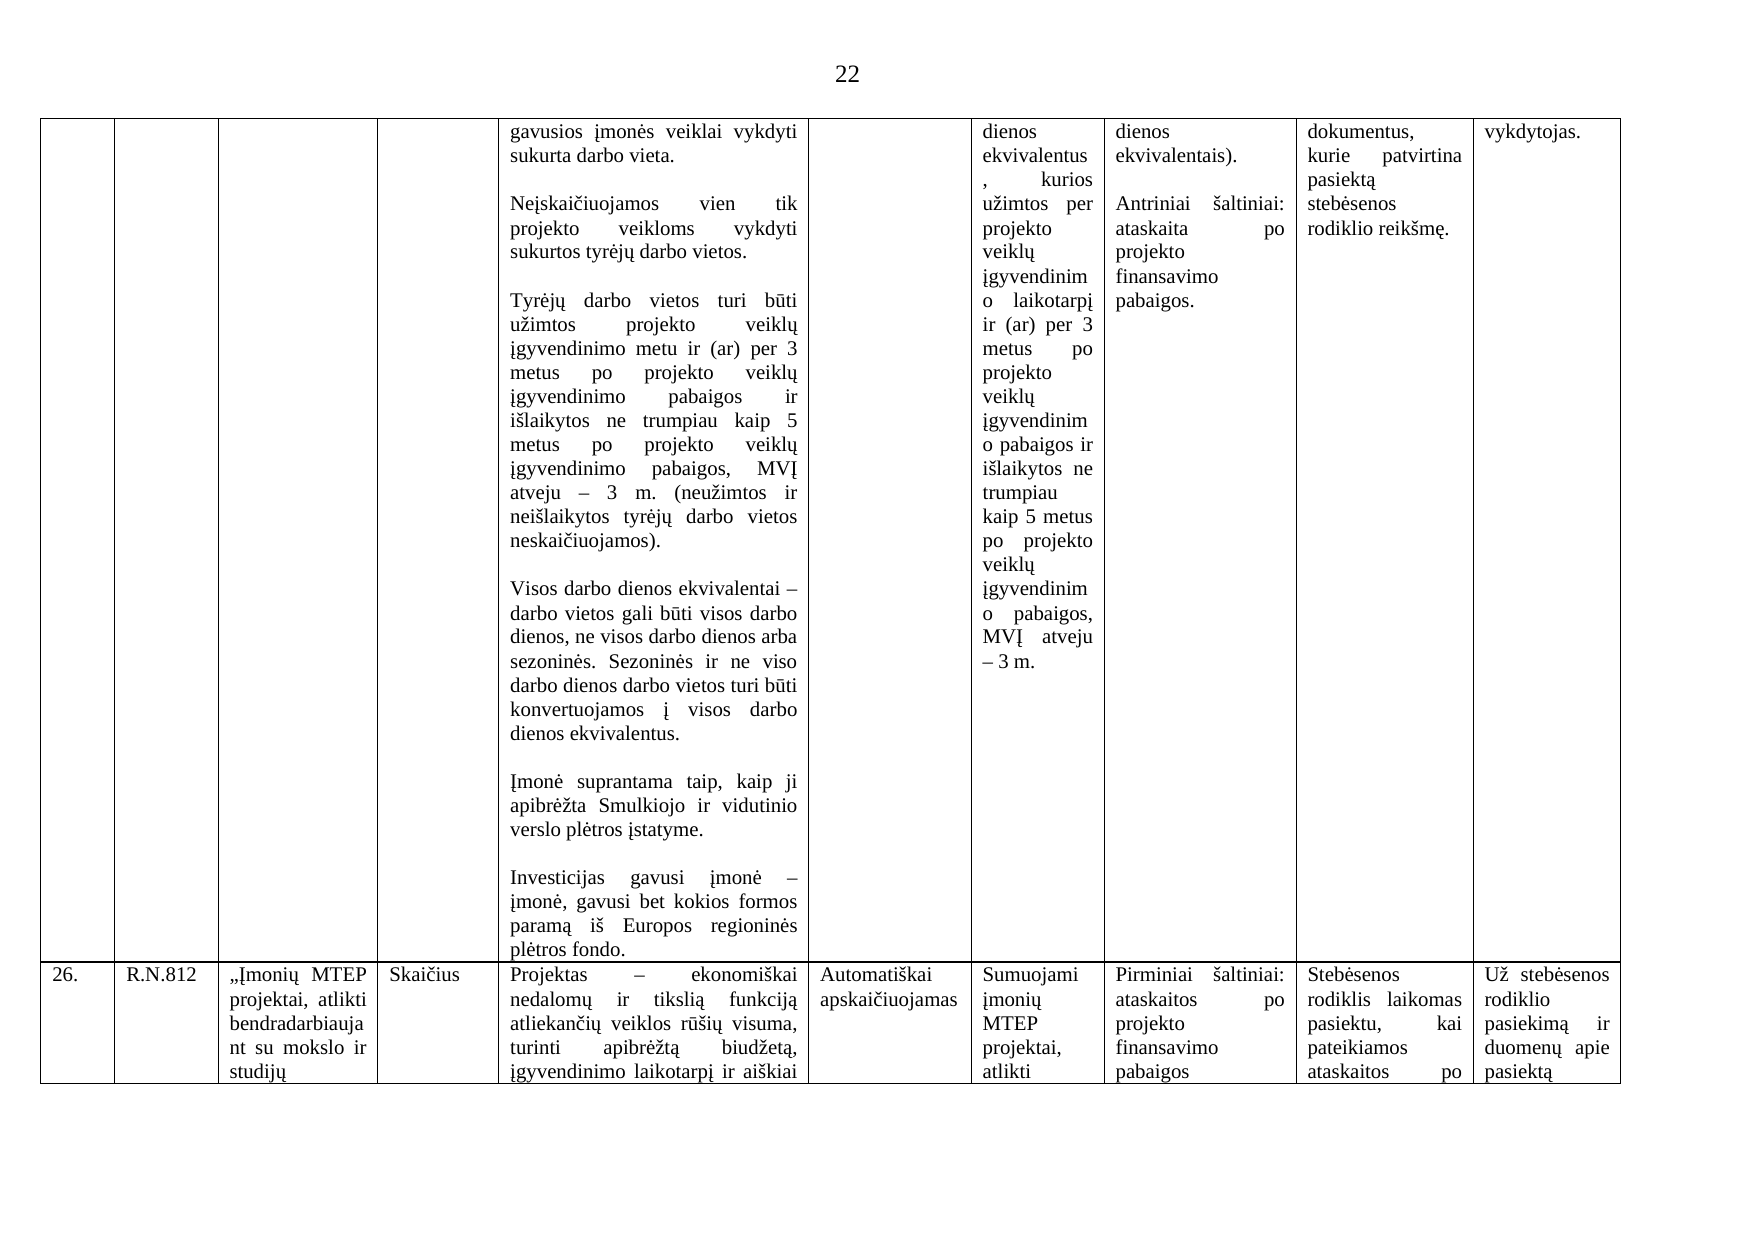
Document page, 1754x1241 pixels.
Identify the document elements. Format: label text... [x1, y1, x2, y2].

table_cell Stebėsenos rodiklis laikomas pasiektu, kai pateikiamos ataskaitos po [1297, 963, 1473, 1083]
table_cell Automatiškai apskaičiuojamas [809, 963, 971, 1083]
table_cell [115, 119, 218, 961]
table_cell 26. [41, 963, 114, 1083]
table_cell Pirminiai šaltiniai: ataskaitos po projekto finansavimo pabaigos [1105, 963, 1296, 1083]
table_cell [219, 119, 377, 961]
table_cell [41, 119, 114, 961]
table_cell Už stebėsenos rodiklio pasiekimą ir duomenų apie pasiektą [1474, 963, 1620, 1083]
table_cell Sumuojami įmonių MTEP projektai, atlikti [972, 963, 1104, 1083]
table_cell dokumentus, kurie patvirtina pasiektą stebėsenos rodiklio reikšmę. [1297, 119, 1473, 961]
table_cell dienos ekvivalentus, kurios užimtos per projekto veiklų įgyvendinimo laikotarpį ir (ar) per 3 metus po projekto veiklų įgyvendinimo pabaigos ir išlaikytos ne trumpiau kaip 5 metus po projekto veiklų įgyvendinimo pabaigos, MVĮ atveju – 3 m. [972, 119, 1104, 961]
table_cell Skaičius [378, 963, 498, 1083]
table_cell dienos ekvivalentais). Antriniai šaltiniai: ataskaita po projekto finansavimo pabaigos. [1105, 119, 1296, 961]
table_cell R.N.812 [115, 963, 218, 1083]
table_cell vykdytojas. [1474, 119, 1620, 961]
table_cell [378, 119, 498, 961]
table_cell „Įmonių MTEP projektai, atlikti bendradarbiaujant su mokslo ir studijų [219, 963, 377, 1083]
table_cell [809, 119, 971, 961]
table_cell gavusios įmonės veiklai vykdyti sukurta darbo vieta. Neįskaičiuojamos vien tik projekto veikloms vykdyti sukurtos tyrėjų darbo vietos. Tyrėjų darbo vietos turi būti užimtos projekto veiklų įgyvendinimo metu ir (ar) per 3 metus po projekto veiklų įgyvendinimo pabaigos ir išlaikytos ne trumpiau kaip 5 metus po projekto veiklų įgyvendinimo pabaigos, MVĮ atveju – 3 m. (neužimtos ir neišlaikytos tyrėjų darbo vietos neskaičiuojamos). Visos darbo dienos ekvivalentai – darbo vietos gali būti visos darbo dienos, ne visos darbo dienos arba sezoninės. Sezoninės ir ne viso darbo dienos darbo vietos turi būti konvertuojamos į visos darbo dienos ekvivalentus. Įmonė suprantama taip, kaip ji apibrėžta Smulkiojo ir vidutinio verslo plėtros įstatyme. Investicijas gavusi įmonė – įmonė, gavusi bet kokios formos paramą iš Europos regioninės plėtros fondo. [499, 119, 808, 961]
table_cell Projektas – ekonomiškai nedalomų ir tikslią funkciją atliekančių veiklos rūšių visuma, turinti apibrėžtą biudžetą, įgyvendinimo laikotarpį ir aiškiai [499, 963, 808, 1083]
